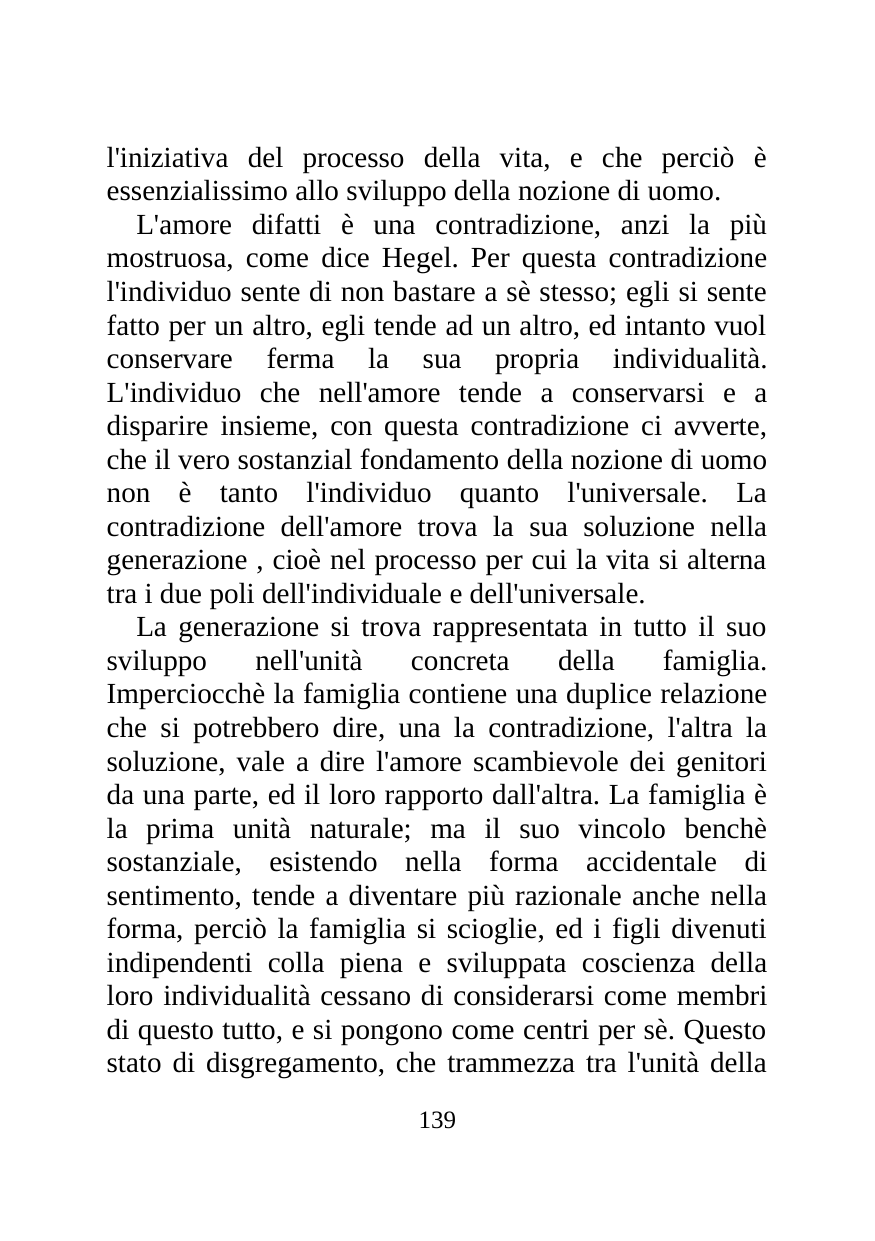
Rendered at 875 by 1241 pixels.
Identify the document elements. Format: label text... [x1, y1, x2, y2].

text l'iniziativa del processo della vita, e che perciò è essenzialissimo allo sviluppo della nozione di uomo. [106, 140, 768, 207]
text La generazione si trova rappresentata in tutto il suo sviluppo nell'unità concreta della famiglia. Imperciocchè la famiglia contiene una duplice relazione che si potrebbero dire, una la contradizione, l'altra la soluzione, vale a dire l'amore scambievole dei genitori da una parte, ed il loro rapporto dall'altra. La famiglia è la prima unità naturale; ma il suo vincolo benchè sostanziale, esistendo nella forma accidentale di sentimento, tende a diventare più razionale anche nella forma, perciò la famiglia si scioglie, ed i figli divenuti indipendenti colla piena e sviluppata coscienza della loro individualità cessano di considerarsi come membri di questo tutto, e si pongono come centri per sè. Questo stato di disgregamento, che trammezza tra l'unità della [106, 609, 768, 1079]
text L'amore difatti è una contradizione, anzi la più mostruosa, come dice Hegel. Per questa contradizione l'individuo sente di non bastare a sè stesso; egli si sente fatto per un altro, egli tende ad un altro, ed intanto vuol conservare ferma la sua propria individualità. L'individuo che nell'amore tende a conservarsi e a disparire insieme, con questa contradizione ci avverte, che il vero sostanzial fondamento della nozione di uomo non è tanto l'individuo quanto l'universale. La contradizione dell'amore trova la sua soluzione nella generazione , cioè nel processo per cui la vita si alterna tra i due poli dell'individuale e dell'universale. [106, 207, 768, 609]
